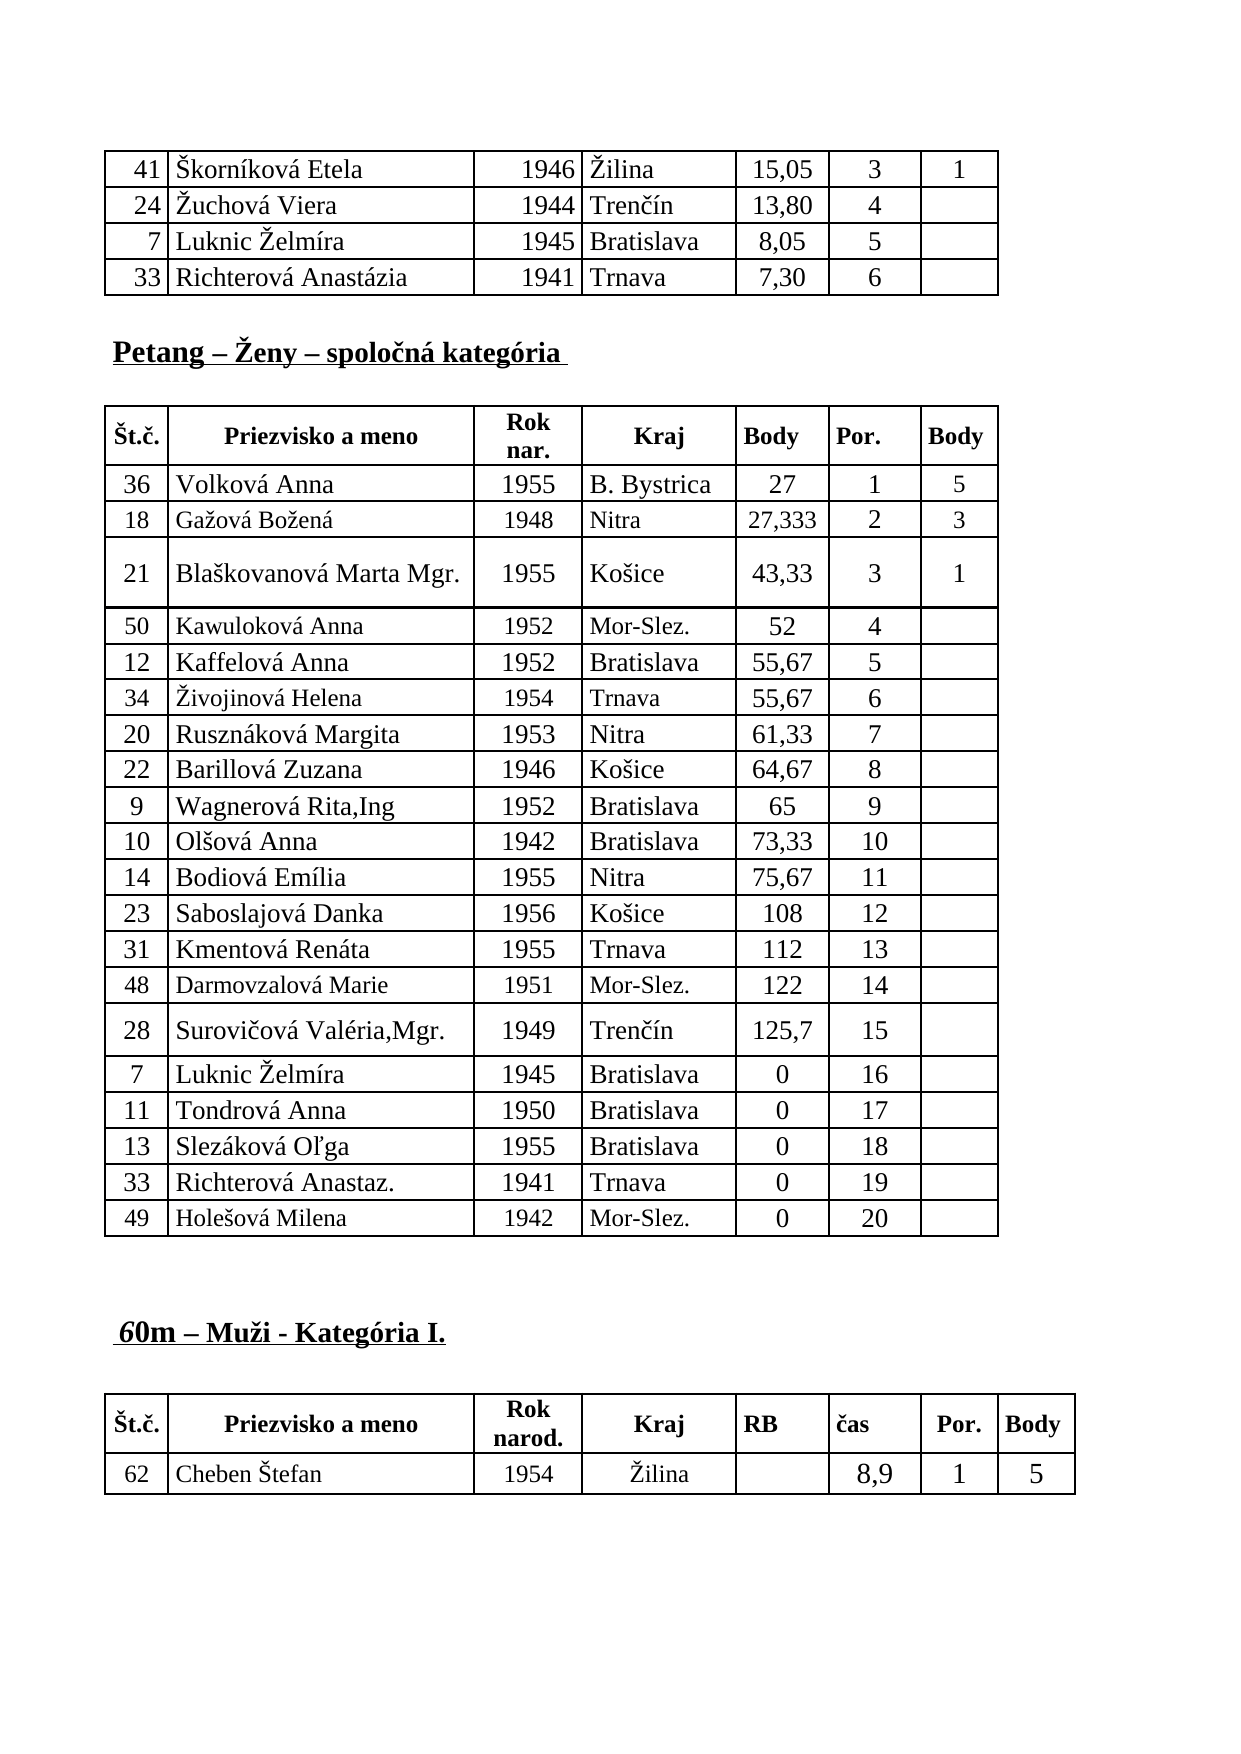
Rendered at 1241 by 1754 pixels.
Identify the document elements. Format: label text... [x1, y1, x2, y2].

table_cell 4 [830, 188, 920, 222]
table_cell [1075, 750, 1136, 786]
table_cell Richterová Anastázia [169, 260, 473, 294]
table_cell 7 [106, 224, 167, 258]
table_cell 2 [830, 502, 920, 536]
table_cell Bratislava [583, 1093, 735, 1127]
table_cell [105, 1495, 168, 1526]
table_cell 9 [106, 788, 167, 822]
table_cell [1075, 1352, 1136, 1392]
table_cell 20 [106, 716, 167, 750]
table_cell [1075, 464, 1136, 500]
table_cell 3 [830, 538, 920, 606]
table_cell 0 [737, 1165, 828, 1199]
table_cell [922, 224, 997, 258]
table_cell 8,05 [737, 224, 828, 258]
table_cell 3 [922, 502, 997, 536]
table_cell [922, 968, 997, 1002]
table_cell [105, 1526, 582, 1597]
table_cell [999, 966, 1075, 1002]
table_cell Žilina [583, 152, 735, 186]
table_cell 55,67 [737, 680, 828, 714]
table_cell [1136, 1091, 1198, 1127]
table_cell [999, 1163, 1075, 1199]
table_cell Bratislava [583, 1129, 735, 1163]
table_cell [999, 822, 1075, 858]
table_cell [1136, 643, 1198, 678]
table_cell 10 [106, 824, 167, 858]
table_cell 1945 [475, 224, 581, 258]
table_cell 1 [830, 466, 920, 500]
table_cell [1075, 222, 1136, 258]
table_cell [1136, 464, 1198, 500]
table_cell [1075, 1310, 1136, 1352]
table_cell [922, 1129, 997, 1163]
table_cell 65 [737, 788, 828, 822]
table_cell 1942 [475, 1201, 581, 1235]
table_cell 34 [106, 680, 167, 714]
table_cell 1955 [475, 466, 581, 500]
table_cell [922, 932, 997, 966]
table_cell [922, 645, 997, 678]
table_cell [829, 1237, 921, 1267]
table_cell [922, 1093, 997, 1127]
table_cell [736, 1495, 828, 1526]
table_cell [922, 896, 997, 930]
table_cell 6 [830, 680, 920, 714]
table_cell [829, 296, 921, 333]
table_cell [999, 150, 1075, 186]
table_cell 1951 [475, 968, 581, 1002]
table_cell [736, 1237, 828, 1267]
table_cell [1136, 1055, 1198, 1091]
table_cell [829, 1268, 921, 1310]
table_cell Nitra [583, 716, 735, 750]
table_cell [922, 260, 997, 294]
table_cell 1949 [475, 1004, 581, 1055]
table_cell [1136, 930, 1198, 966]
table_cell Št.č. [106, 407, 167, 464]
table_cell [999, 714, 1075, 750]
table_cell Mor-Slez. [583, 609, 735, 642]
table_cell [999, 1002, 1075, 1055]
table_cell [922, 824, 997, 858]
table_cell 1952 [475, 788, 581, 822]
table_cell [1075, 1002, 1136, 1055]
table_cell [998, 1235, 1075, 1267]
table_cell [829, 1310, 921, 1352]
table_cell Žuchová Viera [169, 188, 473, 222]
table_cell 0 [737, 1057, 828, 1091]
table_cell [999, 678, 1075, 714]
table_cell [998, 1310, 1075, 1352]
table_cell [582, 333, 736, 405]
table_cell [921, 1310, 998, 1352]
table_cell [1136, 150, 1198, 186]
table_cell [168, 1352, 474, 1392]
table_cell 21 [106, 538, 167, 606]
table_cell [582, 296, 736, 333]
table_cell 55,67 [737, 645, 828, 678]
table_cell [1136, 258, 1198, 294]
table_cell [1075, 822, 1136, 858]
table_cell 1941 [475, 1165, 581, 1199]
table_cell 1950 [475, 1093, 581, 1127]
table_cell 17 [830, 1093, 920, 1127]
table_cell 31 [106, 932, 167, 966]
table_cell [1136, 966, 1198, 1002]
table_cell Petang – Ženy – spoločná kategória [105, 333, 582, 405]
table_cell [999, 786, 1075, 822]
table_cell [1136, 1268, 1198, 1310]
table_cell [1136, 1352, 1198, 1392]
table_cell [1136, 1452, 1198, 1493]
table_cell [168, 296, 474, 333]
table_cell 1955 [475, 1129, 581, 1163]
table_cell [737, 1454, 828, 1493]
table_cell Bodiová Emília [169, 860, 473, 894]
table_cell 64,67 [737, 752, 828, 786]
table_cell [922, 1057, 997, 1091]
table_cell [474, 1237, 582, 1267]
table_cell Mor-Slez. [583, 968, 735, 1002]
table_cell [1136, 1526, 1198, 1597]
table_cell [736, 1526, 828, 1597]
table_cell [921, 1495, 998, 1526]
table_cell [1075, 930, 1136, 966]
table_cell 1954 [475, 1454, 581, 1493]
table_cell Rok nar. [475, 407, 581, 464]
table_cell 16 [830, 1057, 920, 1091]
table_cell Por. [830, 407, 920, 464]
table_cell Št.č. [106, 1395, 167, 1452]
table_cell [736, 1352, 828, 1392]
table_cell Kaffelová Anna [169, 645, 473, 678]
table_cell 60m – Muži - Kategória I. [105, 1310, 582, 1352]
table_cell 41 [106, 152, 167, 186]
table_cell [999, 536, 1075, 606]
table_cell [921, 1237, 998, 1267]
table_cell 1955 [475, 538, 581, 606]
table_cell 62 [106, 1454, 167, 1493]
table_cell [999, 1091, 1075, 1127]
table_cell 1952 [475, 645, 581, 678]
table_cell [1075, 1199, 1136, 1235]
table_cell 8,9 [830, 1454, 920, 1493]
table_cell Trenčín [583, 188, 735, 222]
table_cell [105, 1237, 168, 1267]
table_cell 18 [830, 1129, 920, 1163]
table_cell [921, 1352, 998, 1392]
table_cell [999, 858, 1075, 894]
table_cell 27,333 [737, 502, 828, 536]
table_cell [1136, 294, 1198, 333]
table_cell 33 [106, 1165, 167, 1199]
table_cell Cheben Štefan [169, 1454, 473, 1493]
table_cell [922, 752, 997, 786]
table_cell 6 [830, 260, 920, 294]
table_cell [1075, 1163, 1136, 1199]
table_cell [1075, 1268, 1136, 1310]
table_cell 73,33 [737, 824, 828, 858]
table_cell Saboslajová Danka [169, 896, 473, 930]
table_cell 9 [830, 788, 920, 822]
table_cell Nitra [583, 502, 735, 536]
table_cell [998, 1526, 1075, 1597]
table_cell [1136, 222, 1198, 258]
table_cell Body [999, 1395, 1074, 1452]
table_cell [999, 606, 1075, 642]
table_cell Blaškovanová Marta Mgr. [169, 538, 473, 606]
table_cell 7 [106, 1057, 167, 1091]
table_cell [105, 296, 168, 333]
table_cell [582, 1237, 736, 1267]
table_cell Kawuloková Anna [169, 609, 473, 642]
table_cell 48 [106, 968, 167, 1002]
table_cell [1136, 606, 1198, 642]
table_cell [998, 333, 1075, 405]
table_cell Rok narod. [475, 1395, 581, 1452]
table_cell [829, 1526, 921, 1597]
table_cell 5 [922, 466, 997, 500]
table_cell [1075, 1235, 1136, 1267]
table_cell [105, 1268, 582, 1310]
table_cell 11 [830, 860, 920, 894]
table_cell 14 [830, 968, 920, 1002]
table_cell [1076, 1452, 1136, 1493]
table_cell 1955 [475, 932, 581, 966]
table_cell [1075, 1493, 1136, 1526]
table_cell Bratislava [583, 824, 735, 858]
table_cell [1136, 822, 1198, 858]
table_cell [1075, 966, 1136, 1002]
table_cell [998, 294, 1075, 333]
table_cell [921, 296, 998, 333]
table_cell Slezáková Oľga [169, 1129, 473, 1163]
table_cell [999, 258, 1075, 294]
table_cell Kraj [583, 1395, 735, 1452]
table_cell B. Bystrica [583, 466, 735, 500]
table_cell 1952 [475, 609, 581, 642]
table_cell 4 [830, 609, 920, 642]
table_cell [922, 1201, 997, 1235]
table_cell [921, 1526, 998, 1597]
table_cell [999, 930, 1075, 966]
table_cell Trnava [583, 1165, 735, 1199]
table_cell [474, 296, 582, 333]
table_cell [1075, 405, 1136, 464]
table_cell [1136, 1235, 1198, 1267]
table_cell [168, 1237, 474, 1267]
table_cell 49 [106, 1201, 167, 1235]
table_cell [999, 1127, 1075, 1163]
table_cell [999, 405, 1075, 464]
table_cell [582, 1268, 736, 1310]
table_cell [829, 1495, 921, 1526]
table_cell Trnava [583, 260, 735, 294]
table_cell Luknic Želmíra [169, 224, 473, 258]
table_cell 1941 [475, 260, 581, 294]
table_cell [1075, 1127, 1136, 1163]
table_cell 1948 [475, 502, 581, 536]
table_cell 33 [106, 260, 167, 294]
table_cell Mor-Slez. [583, 1201, 735, 1235]
table_cell Surovičová Valéria,Mgr. [169, 1004, 473, 1055]
table_cell 0 [737, 1093, 828, 1127]
table_cell 125,7 [737, 1004, 828, 1055]
table_cell [105, 1352, 168, 1392]
table_cell [1136, 186, 1198, 222]
table_cell [922, 860, 997, 894]
table_cell [582, 1352, 736, 1392]
table_cell [1136, 405, 1198, 464]
table_cell [922, 1004, 997, 1055]
table_cell [922, 1165, 997, 1199]
table_cell [998, 1268, 1075, 1310]
table_cell [1136, 894, 1198, 930]
table_cell 1946 [475, 152, 581, 186]
table_cell 1942 [475, 824, 581, 858]
table_cell Darmovzalová Marie [169, 968, 473, 1002]
table_cell 13 [106, 1129, 167, 1163]
table_cell [1075, 858, 1136, 894]
table_cell 1 [922, 152, 997, 186]
table_cell Gažová Božená [169, 502, 473, 536]
table_cell 1955 [475, 860, 581, 894]
table_cell [1136, 714, 1198, 750]
table_cell 12 [106, 645, 167, 678]
table_cell [1075, 714, 1136, 750]
table_cell [999, 894, 1075, 930]
table_cell 1945 [475, 1057, 581, 1091]
table_cell Bratislava [583, 645, 735, 678]
table_cell Luknic Želmíra [169, 1057, 473, 1091]
table_cell Por. [922, 1395, 997, 1452]
table_cell 3 [830, 152, 920, 186]
table_cell 61,33 [737, 716, 828, 750]
table_cell [921, 333, 998, 405]
table_cell [1136, 1199, 1198, 1235]
table_cell 11 [106, 1093, 167, 1127]
table_cell Trenčín [583, 1004, 735, 1055]
table_cell [1075, 186, 1136, 222]
table_cell 0 [737, 1201, 828, 1235]
table_cell 7 [830, 716, 920, 750]
table_cell 24 [106, 188, 167, 222]
table_cell [736, 1268, 828, 1310]
table_cell [1075, 1526, 1136, 1597]
table_cell 14 [106, 860, 167, 894]
table_cell 8 [830, 752, 920, 786]
table_cell [1136, 786, 1198, 822]
table_cell Bratislava [583, 1057, 735, 1091]
table_cell čas [830, 1395, 920, 1452]
table_cell 52 [737, 609, 828, 642]
table_cell [1136, 500, 1198, 536]
table_cell 1954 [475, 680, 581, 714]
table_cell [1075, 894, 1136, 930]
table_cell 1 [922, 1454, 997, 1493]
table_cell 5 [999, 1454, 1074, 1493]
table_cell [1075, 333, 1136, 405]
table_cell 12 [830, 896, 920, 930]
table_cell 15 [830, 1004, 920, 1055]
table_cell [1136, 536, 1198, 606]
table_cell Nitra [583, 860, 735, 894]
table_cell 36 [106, 466, 167, 500]
table_cell Trnava [583, 932, 735, 966]
table_cell [829, 333, 921, 405]
table_cell [829, 1352, 921, 1392]
table_cell Volková Anna [169, 466, 473, 500]
table_cell Body [922, 407, 997, 464]
table_cell [999, 500, 1075, 536]
table_cell 20 [830, 1201, 920, 1235]
table_cell [999, 464, 1075, 500]
table_cell [1136, 1493, 1198, 1526]
table_cell 43,33 [737, 538, 828, 606]
table_cell 75,67 [737, 860, 828, 894]
table_cell 23 [106, 896, 167, 930]
table_cell 1 [922, 538, 997, 606]
table_cell Bratislava [583, 224, 735, 258]
table_cell [998, 1495, 1075, 1526]
table_cell Tondrová Anna [169, 1093, 473, 1127]
table_cell Body [737, 407, 828, 464]
table_cell Priezvisko a meno [169, 1395, 473, 1452]
table_cell [922, 188, 997, 222]
table_cell 1953 [475, 716, 581, 750]
table_cell 19 [830, 1165, 920, 1199]
table_cell Škorníková Etela [169, 152, 473, 186]
table_cell [1136, 678, 1198, 714]
table_cell Bratislava [583, 788, 735, 822]
table_cell Barillová Zuzana [169, 752, 473, 786]
table_cell [999, 750, 1075, 786]
table_cell [1075, 500, 1136, 536]
table_cell 27 [737, 466, 828, 500]
table_cell [1136, 1002, 1198, 1055]
table_cell [736, 333, 828, 405]
table_cell [474, 1495, 582, 1526]
table_cell [1075, 786, 1136, 822]
table_cell [168, 1495, 474, 1526]
table_cell Holešová Milena [169, 1201, 473, 1235]
table_cell [1075, 1055, 1136, 1091]
table_cell [1136, 1127, 1198, 1163]
table_cell [1075, 1091, 1136, 1127]
table_cell Košice [583, 752, 735, 786]
table_cell [921, 1268, 998, 1310]
table_cell Košice [583, 896, 735, 930]
table_cell [1075, 606, 1136, 642]
table_cell RB [737, 1395, 828, 1452]
table_cell Živojinová Helena [169, 680, 473, 714]
table_cell [922, 716, 997, 750]
table_cell Košice [583, 538, 735, 606]
table_cell Kmentová Renáta [169, 932, 473, 966]
table_cell 7,30 [737, 260, 828, 294]
table_cell [474, 1352, 582, 1392]
table_cell [999, 643, 1075, 678]
table_cell [999, 1199, 1075, 1235]
table_cell [582, 1310, 736, 1352]
table_cell [999, 1055, 1075, 1091]
table_cell Wagnerová Rita,Ing [169, 788, 473, 822]
table_cell [922, 609, 997, 642]
table_cell [922, 788, 997, 822]
table_cell 1956 [475, 896, 581, 930]
table_cell 13,80 [737, 188, 828, 222]
table_cell Richterová Anastaz. [169, 1165, 473, 1199]
table_cell [1075, 643, 1136, 678]
table_cell Trnava [583, 680, 735, 714]
table_cell 18 [106, 502, 167, 536]
table_cell Olšová Anna [169, 824, 473, 858]
table_cell 22 [106, 752, 167, 786]
table_cell 108 [737, 896, 828, 930]
table_cell Kraj [583, 407, 735, 464]
table_cell 5 [830, 645, 920, 678]
table_cell [736, 1310, 828, 1352]
table_cell [999, 186, 1075, 222]
table_cell [1136, 1310, 1198, 1352]
table_cell 112 [737, 932, 828, 966]
table_cell 13 [830, 932, 920, 966]
table_cell [1136, 858, 1198, 894]
table_cell Rusznáková Margita [169, 716, 473, 750]
table_cell [1076, 1393, 1136, 1452]
table_cell 122 [737, 968, 828, 1002]
table_cell 50 [106, 609, 167, 642]
table_cell 10 [830, 824, 920, 858]
table_cell [1075, 150, 1136, 186]
table_cell 1946 [475, 752, 581, 786]
table_cell [1075, 678, 1136, 714]
table_cell [998, 1352, 1075, 1392]
table_cell [922, 680, 997, 714]
table_cell [582, 1526, 736, 1597]
table_cell [1136, 750, 1198, 786]
table_cell 1944 [475, 188, 581, 222]
table_cell [736, 296, 828, 333]
table_cell [1075, 536, 1136, 606]
table_cell Priezvisko a meno [169, 407, 473, 464]
table_cell [1075, 294, 1136, 333]
table_cell [582, 1495, 736, 1526]
table_cell 15,05 [737, 152, 828, 186]
table_cell Žilina [583, 1454, 735, 1493]
table_cell [1136, 1393, 1198, 1452]
table_cell 5 [830, 224, 920, 258]
table_cell 0 [737, 1129, 828, 1163]
table_cell [1075, 258, 1136, 294]
table_cell [1136, 1163, 1198, 1199]
table_cell [1136, 333, 1198, 405]
table_cell 28 [106, 1004, 167, 1055]
table_cell [999, 222, 1075, 258]
